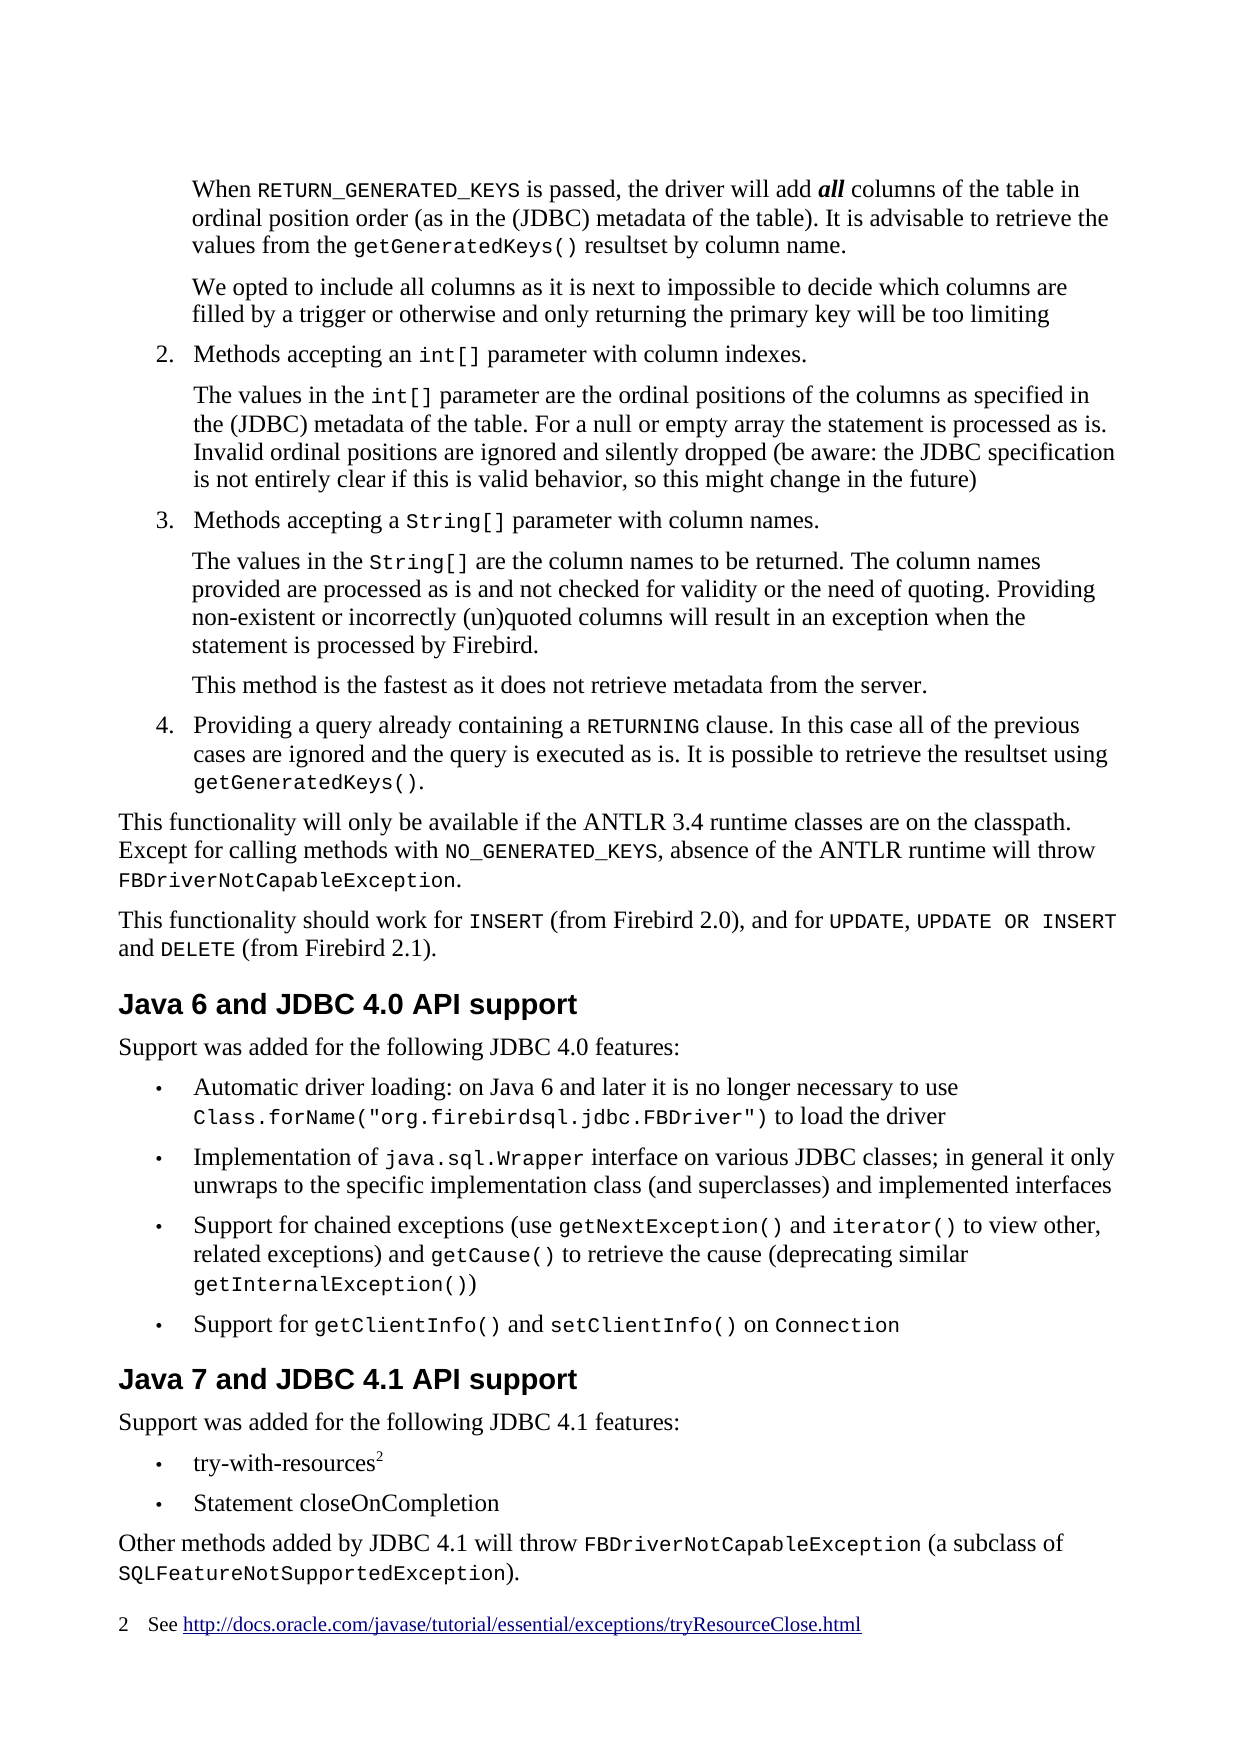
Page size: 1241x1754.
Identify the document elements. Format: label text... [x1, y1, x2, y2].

text When RETURN_GENERATED_KEYS is passed, the driver will add all columns of the table in ordinal position order (as in the (JDBC) metadata of the table). It is advisable to retrieve the values from the getGeneratedKeys() resultset by column name. [192, 175, 1122, 260]
text The values in the int[] parameter are the ordinal positions of the columns as specified in the (JDBC) metadata of the table. For a null or empty array the statement is processed as is. Invalid ordinal positions are ignored and silently dropped (be aware: the JDBC specification is not entirely clear if this is valid behavior, so this might change in the future) [193, 382, 1122, 493]
text This functionality will only be available if the ANTLR 3.4 runtime classes are on the classpath. Except for calling methods with NO_GENERATED_KEYS, absence of the ANTLR runtime will throw FBDriverNotCapableException. [118, 808, 1122, 893]
text The values in the String[] are the column names to be returned. The column names provided are processed as is and not checked for validity or the need of quoting. Providing non-existent or incorrectly (un)quoted columns will result in an exception when the statement is processed by Firebird. [192, 547, 1122, 658]
text Support was added for the following JDBC 4.1 features: [118, 1408, 1122, 1436]
list Automatic driver loading: on Java 6 and later it is no longer necessary to use Class.forName("org.firebirdsql.jdbc.FBDriver") to load the driver [156, 1073, 1122, 1130]
subtitle Java 6 and JDBC 4.0 API support [118, 988, 1122, 1021]
list Support for getClientInfo() and setClientInfo() on Connection [156, 1310, 1122, 1338]
text Support was added for the following JDBC 4.0 features: [118, 1033, 1122, 1061]
list Support for chained exceptions (use getNextException() and iterator() to view other, related exceptions) and getCause() to retrieve the cause (deprecating similar getInternalException()) [156, 1212, 1122, 1297]
list Implementation of java.sql.Wrapper interface on various JDBC classes; in general it only unwraps to the specific implementation class (and superclasses) and implemented interfaces [156, 1143, 1122, 1199]
subtitle Java 7 and JDBC 4.1 API support [118, 1363, 1122, 1396]
list See http://docs.oracle.com/javase/tutorial/essential/exceptions/tryResourceClose.html [118, 1613, 1122, 1636]
list try-with-resources [156, 1449, 1122, 1476]
text Other methods added by JDBC 4.1 will throw FBDriverNotCapableException (a subclass of SQLFeatureNotSupportedException). [118, 1529, 1122, 1586]
text This method is the fastest as it does not retrieve metadata from the server. [192, 671, 1122, 699]
list Providing a query already containing a RETURNING clause. In this case all of the previous cases are ignored and the query is executed as is. It is possible to retrieve the resultset using getGeneratedKeys(). [156, 711, 1122, 796]
list Statement closeOnCompletion [156, 1489, 1122, 1517]
text We opted to include all columns as it is next to impossible to decide which columns are filled by a trigger or otherwise and only returning the primary key will be too limiting [192, 273, 1122, 328]
list Methods accepting a String[] parameter with column names. [156, 506, 1122, 534]
list Methods accepting an int[] parameter with column indexes. [156, 341, 1122, 369]
text This functionality should work for INSERT (from Firebird 2.0), and for UPDATE, UPDATE OR INSERT and DELETE (from Firebird 2.1). [118, 906, 1122, 963]
